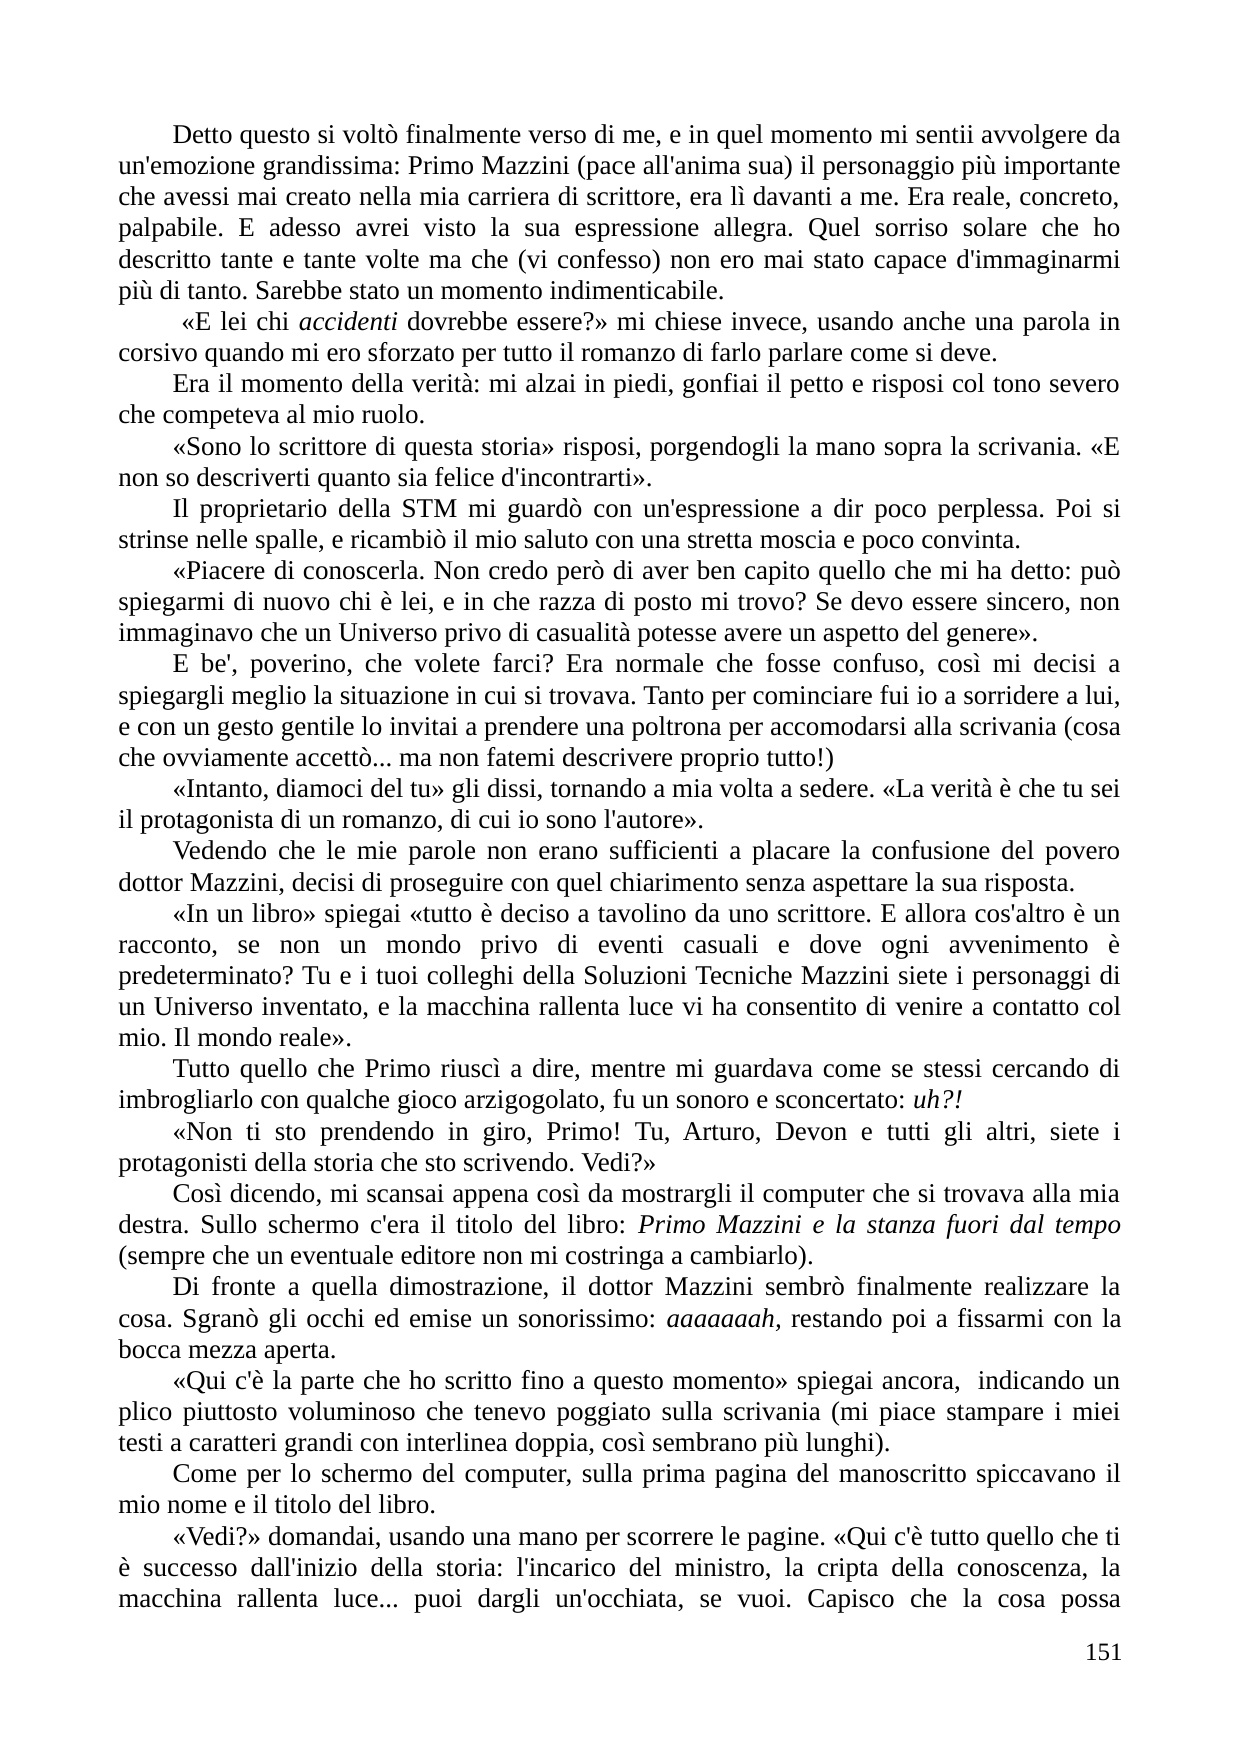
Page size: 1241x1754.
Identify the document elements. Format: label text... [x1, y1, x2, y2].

text Come per lo schermo del computer, sulla prima pagina del manoscritto spiccavano il mio nome e il titolo del libro. [118, 1457, 1122, 1520]
text Detto questo si voltò finalmente verso di me, e in quel momento mi sentii avvolgere da un'emozione grandissima: Primo Mazzini (pace all'anima sua) il personaggio più importante che avessi mai creato nella mia carriera di scrittore, era lì davanti a me. Era reale, concreto, palpabile. E adesso avrei visto la sua espressione allegra. Quel sorriso solare che ho descritto tante e tante volte ma che (vi confesso) non ero mai stato capace d'immaginarmi più di tanto. Sarebbe stato un momento indimenticabile. [118, 118, 1122, 305]
text Vedendo che le mie parole non erano sufficienti a placare la confusione del povero dottor Mazzini, decisi di proseguire con quel chiarimento senza aspettare la sua risposta. [118, 834, 1122, 897]
text Era il momento della verità: mi alzai in piedi, gonfiai il petto e risposi col tono severo che competeva al mio ruolo. [118, 367, 1122, 429]
text «Intanto, diamoci del tu» gli dissi, tornando a mia volta a sedere. «La verità è che tu sei il protagonista di un romanzo, di cui io sono l'autore». [118, 772, 1122, 834]
text «Qui c'è la parte che ho scritto fino a questo momento» spiegai ancora, indicando un plico piuttosto voluminoso che tenevo poggiato sulla scrivania (mi piace stampare i miei testi a caratteri grandi con interlinea doppia, così sembrano più lunghi). [118, 1364, 1122, 1457]
text «Sono lo scrittore di questa storia» risposi, porgendogli la mano sopra la scrivania. «E non so descriverti quanto sia felice d'incontrarti». [118, 429, 1122, 492]
text E be', poverino, che volete farci? Era normale che fosse confuso, così mi decisi a spiegargli meglio la situazione in cui si trovava. Tanto per cominciare fui io a sorridere a lui, e con un gesto gentile lo invitai a prendere una poltrona per accomodarsi alla scrivania (cosa che ovviamente accettò... ma non fatemi descrivere proprio tutto!) [118, 648, 1122, 772]
text Così dicendo, mi scansai appena così da mostrargli il computer che si trovava alla mia destra. Sullo schermo c'era il titolo del libro: Primo Mazzini e la stanza fuori dal tempo (sempre che un eventuale editore non mi costringa a cambiarlo). [118, 1177, 1122, 1271]
text «Vedi?» domandai, usando una mano per scorrere le pagine. «Qui c'è tutto quello che ti è successo dall'inizio della storia: l'incarico del ministro, la cripta della conoscenza, la macchina rallenta luce... puoi dargli un'occhiata, se vuoi. Capisco che la cosa possa [118, 1520, 1122, 1613]
text Tutto quello che Primo riuscì a dire, mentre mi guardava come se stessi cercando di imbrogliarlo con qualche gioco arzigogolato, fu un sonoro e sconcertato: uh?! [118, 1052, 1122, 1115]
text Il proprietario della STM mi guardò con un'espressione a dir poco perplessa. Poi si strinse nelle spalle, e ricambiò il mio saluto con una stretta moscia e poco convinta. [118, 492, 1122, 554]
text «Piacere di conoscerla. Non credo però di aver ben capito quello che mi ha detto: può spiegarmi di nuovo chi è lei, e in che razza di posto mi trovo? Se devo essere sincero, non immaginavo che un Universo privo di casualità potesse avere un aspetto del genere». [118, 554, 1122, 648]
text «E lei chi accidenti dovrebbe essere?» mi chiese invece, usando anche una parola in corsivo quando mi ero sforzato per tutto il romanzo di farlo parlare come si deve. [118, 305, 1122, 367]
text Di fronte a quella dimostrazione, il dottor Mazzini sembrò finalmente realizzare la cosa. Sgranò gli occhi ed emise un sonorissimo: aaaaaaah, restando poi a fissarmi con la bocca mezza aperta. [118, 1271, 1122, 1364]
text «In un libro» spiegai «tutto è deciso a tavolino da uno scrittore. E allora cos'altro è un racconto, se non un mondo privo di eventi casuali e dove ogni avvenimento è predeterminato? Tu e i tuoi colleghi della Soluzioni Tecniche Mazzini siete i personaggi di un Universo inventato, e la macchina rallenta luce vi ha consentito di venire a contatto col mio. Il mondo reale». [118, 897, 1122, 1052]
text «Non ti sto prendendo in giro, Primo! Tu, Arturo, Devon e tutti gli altri, siete i protagonisti della storia che sto scrivendo. Vedi?» [118, 1115, 1122, 1177]
